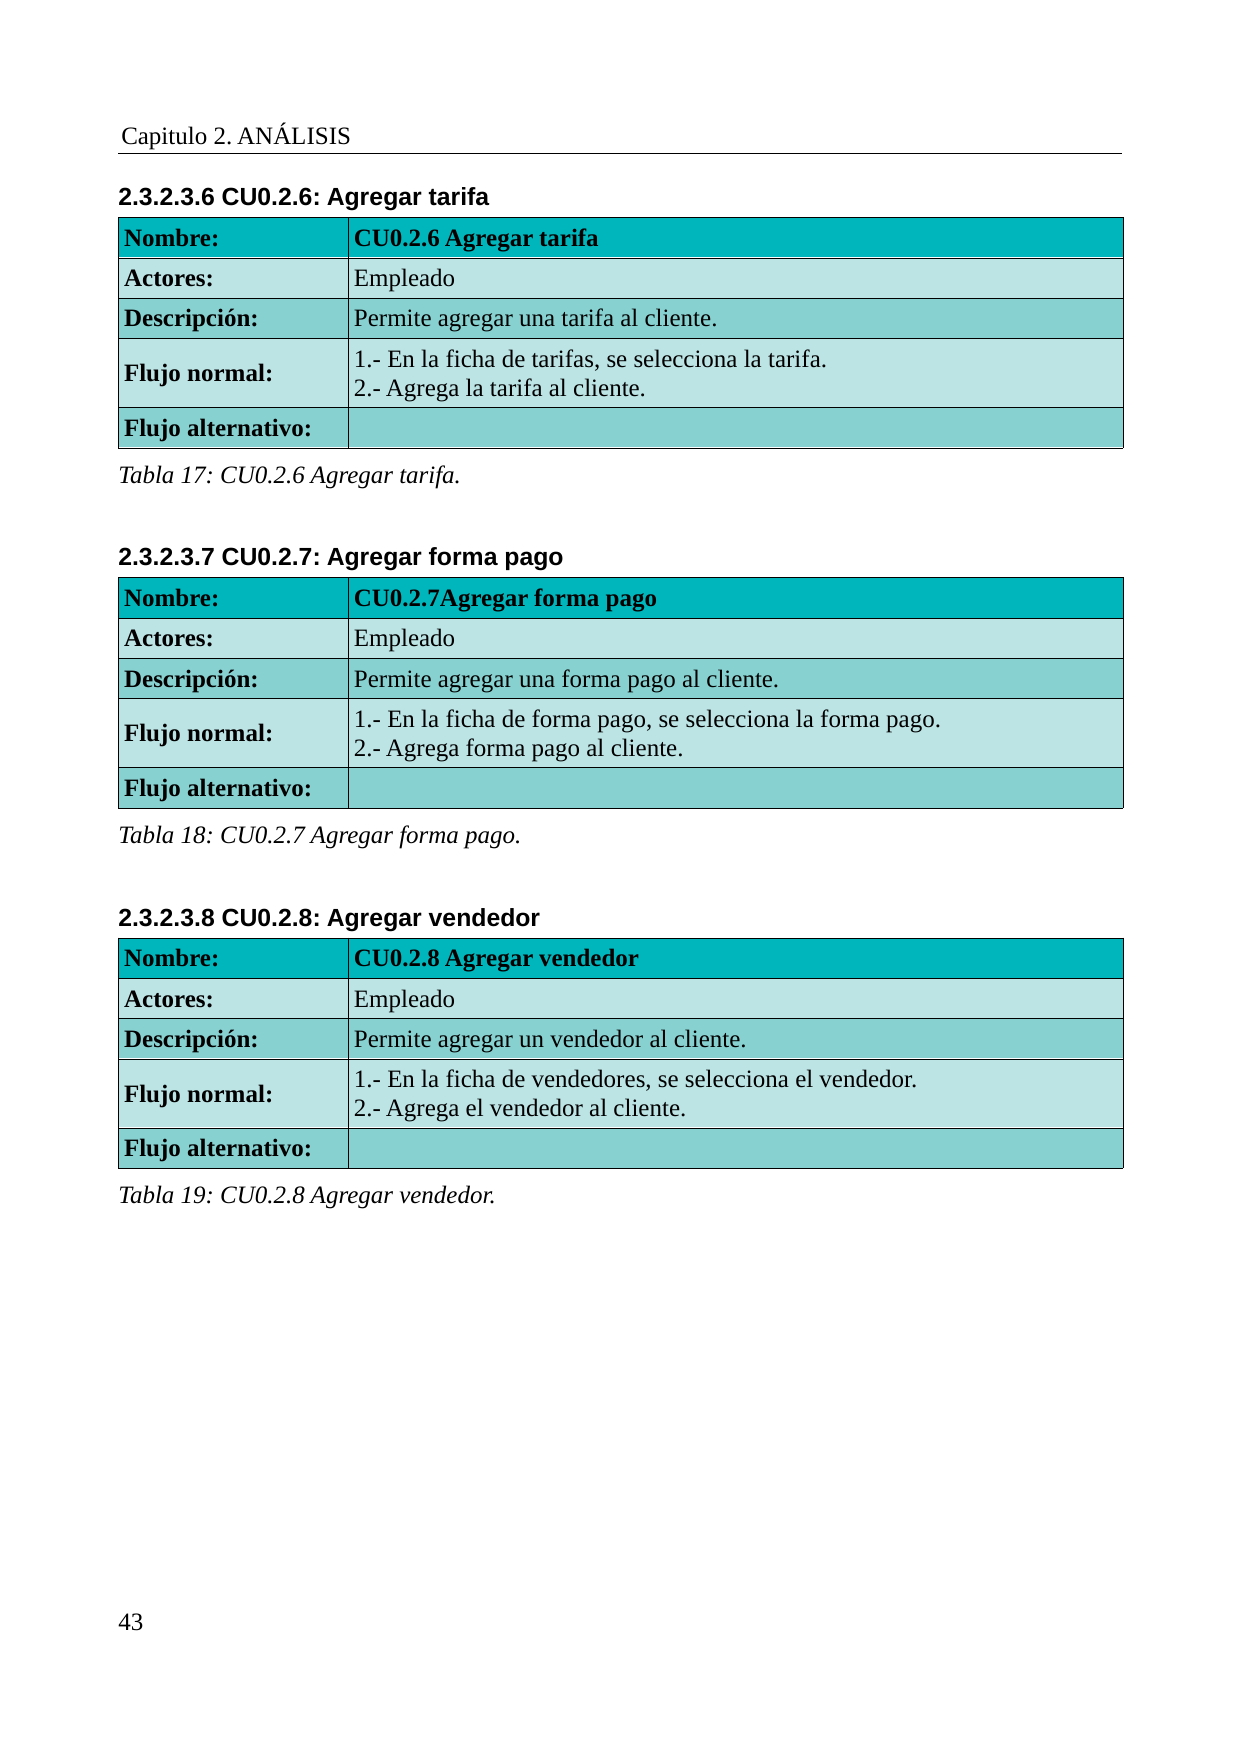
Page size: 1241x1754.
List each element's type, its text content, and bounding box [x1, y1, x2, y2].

table_cell Permite agregar una forma pago al cliente. [349, 659, 1123, 698]
table_cell 1.- En la ficha de tarifas, se selecciona la tarifa. 2.- Agrega la tarifa al cliente. [349, 339, 1123, 407]
table_header CU0.2.6 Agregar tarifa [349, 218, 1123, 257]
table_header CU0.2.7Agregar forma pago [349, 578, 1123, 618]
table_cell Descripción: [119, 299, 348, 338]
table_cell Empleado [349, 619, 1123, 658]
table_cell Flujo normal: [119, 699, 348, 767]
table_header CU0.2.8 Agregar vendedor [349, 939, 1123, 978]
table_cell Empleado [349, 979, 1123, 1018]
table_cell Flujo alternativo: [119, 408, 348, 447]
table_header Nombre: [119, 578, 348, 618]
table_cell [349, 408, 1123, 447]
table_header Nombre: [119, 218, 348, 257]
table_cell Flujo alternativo: [119, 768, 348, 808]
table_cell Actores: [119, 259, 348, 298]
table_cell Flujo normal: [119, 339, 348, 407]
table_cell 1.- En la ficha de vendedores, se selecciona el vendedor. 2.- Agrega el vendedor al cliente. [349, 1060, 1123, 1127]
subtitle 2.3.2.3.6 CU0.2.6: Agregar tarifa [118, 182, 1122, 211]
table_cell Actores: [119, 979, 348, 1018]
table_cell Descripción: [119, 659, 348, 698]
subtitle 2.3.2.3.7 CU0.2.7: Agregar forma pago [118, 542, 1122, 571]
table_cell Permite agregar una tarifa al cliente. [349, 299, 1123, 338]
subtitle 2.3.2.3.8 CU0.2.8: Agregar vendedor [118, 903, 1122, 931]
text Tabla 17: CU0.2.6 Agregar tarifa. [118, 460, 1122, 489]
table_cell Permite agregar un vendedor al cliente. [349, 1019, 1123, 1058]
table_header Nombre: [119, 939, 348, 978]
table_cell [349, 1129, 1123, 1168]
table_cell Flujo normal: [119, 1060, 348, 1127]
table_cell Descripción: [119, 1019, 348, 1058]
table_cell Empleado [349, 259, 1123, 298]
table_cell Flujo alternativo: [119, 1129, 348, 1168]
text Tabla 18: CU0.2.7 Agregar forma pago. [118, 820, 1122, 849]
table_cell [349, 768, 1123, 808]
table_cell Actores: [119, 619, 348, 658]
text Tabla 19: CU0.2.8 Agregar vendedor. [118, 1180, 1122, 1209]
table_cell 1.- En la ficha de forma pago, se selecciona la forma pago. 2.- Agrega forma pago al cliente. [349, 699, 1123, 767]
